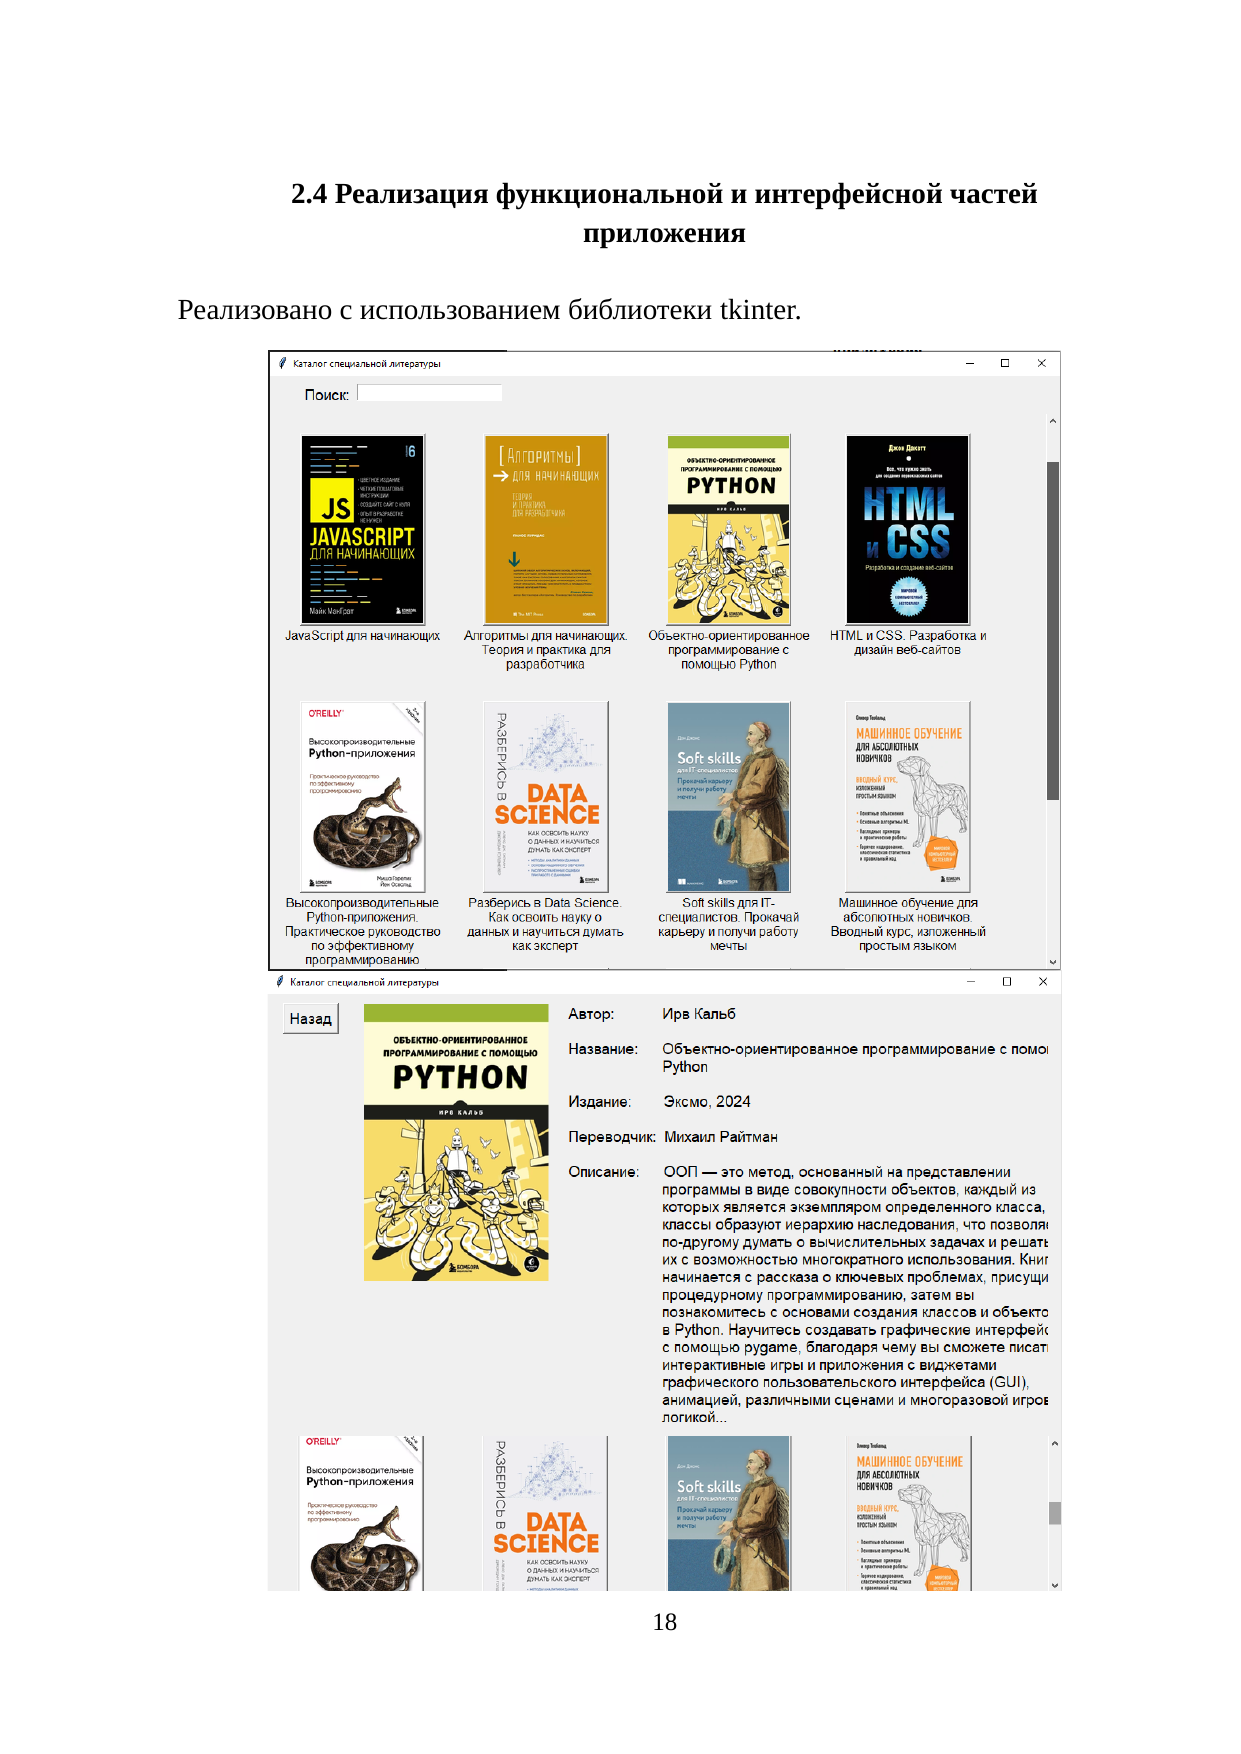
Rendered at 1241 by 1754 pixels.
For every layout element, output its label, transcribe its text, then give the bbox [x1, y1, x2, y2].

picture [267, 350, 1062, 1591]
text Реализовано с использованием библиотеки tkinter. [177, 292, 1152, 326]
text 2.4 Реализация функциональной и интерфейсной частей [177, 176, 1152, 210]
text приложения [177, 215, 1152, 248]
